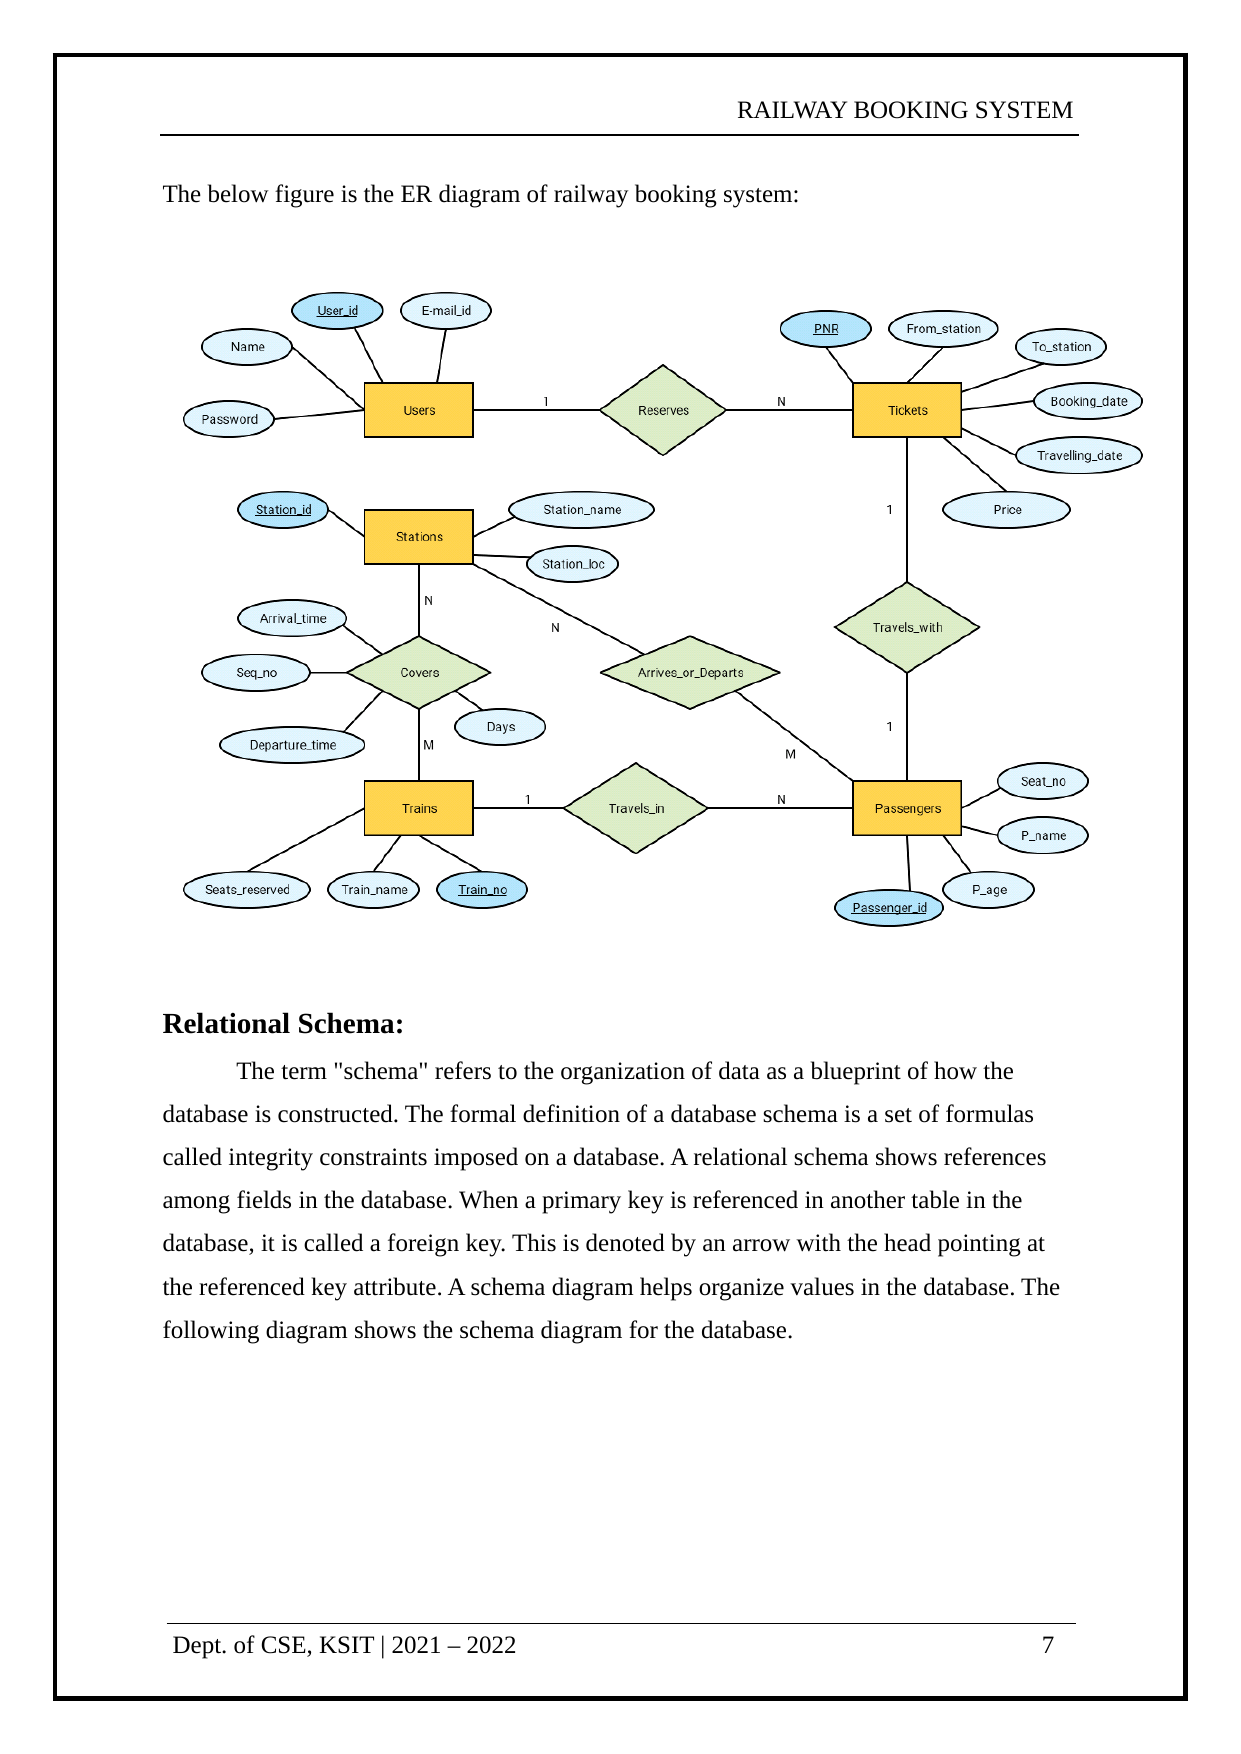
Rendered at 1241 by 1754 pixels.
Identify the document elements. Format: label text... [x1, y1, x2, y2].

text Relational Schema: [162, 1006, 1078, 1039]
text The term "schema" refers to the organization of data as a blueprint of how the database is constructed. The formal definition of a database schema is a set of formulas called integrity constraints imposed on a database. A relational schema shows references among fields in the database. When a primary key is referenced in another table in the database, it is called a foreign key. This is denoted by an arrow with the head pointing at the referenced key attribute. A schema diagram helps organize values in the database. The following diagram shows the schema diagram for the database. [162, 1056, 1078, 1343]
text The below figure is the ER diagram of railway booking system: [162, 179, 1078, 208]
picture [156, 265, 1169, 949]
